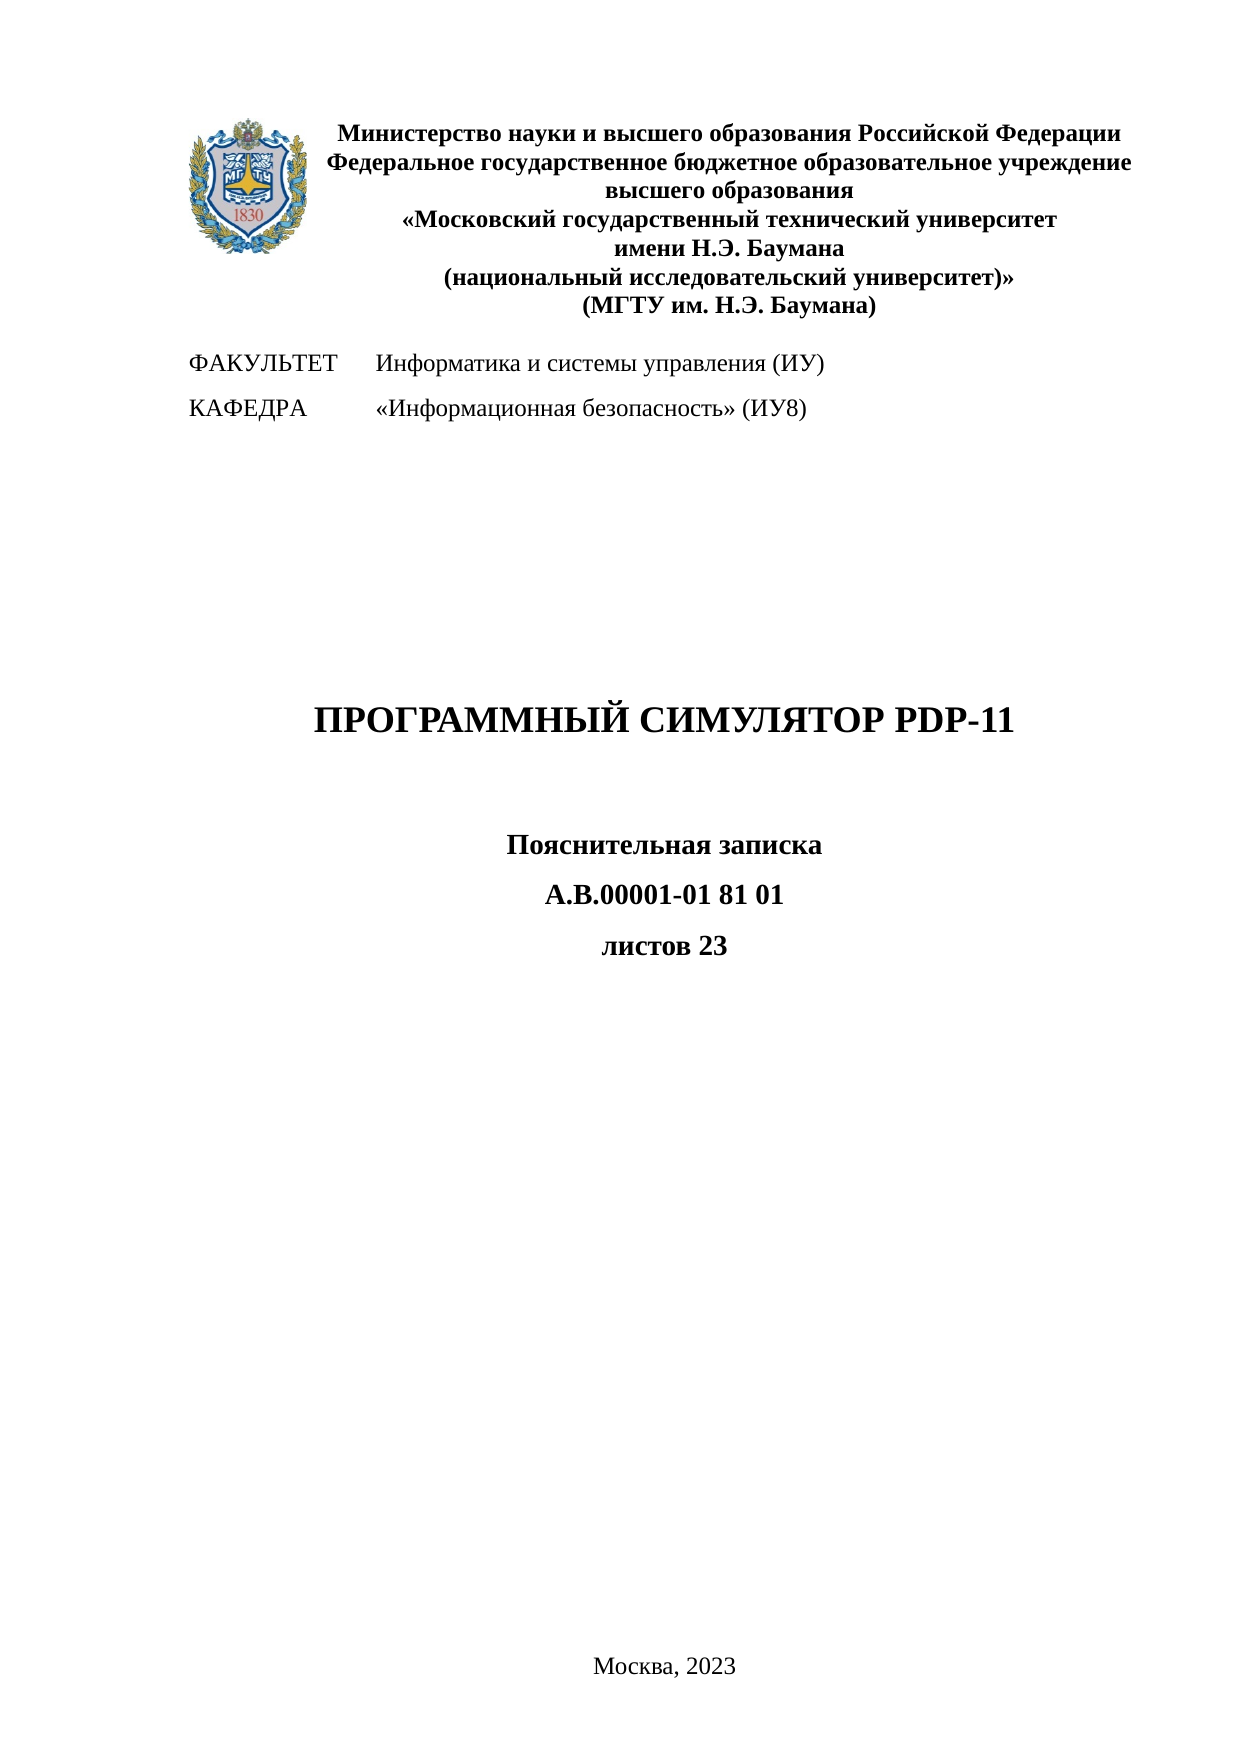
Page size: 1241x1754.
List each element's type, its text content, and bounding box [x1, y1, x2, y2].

picture [188, 118, 307, 254]
text листов 23 [177, 928, 1152, 961]
table_cell «Информационная безопасность» (ИУ8) [364, 394, 1152, 439]
table_header Информатика и системы управления (ИУ) [364, 348, 1152, 393]
text ПРОГРАММНЫЙ СИМУЛЯТОР PDP-11 [177, 698, 1152, 741]
table_header Факультет [177, 348, 364, 393]
table_header [177, 118, 307, 319]
text А.В.00001-01 81 01 [177, 877, 1152, 911]
table_header Министерство науки и высшего образования Российской Федерации Федеральное государственное бюджетное образовательное учреждение высшего образования «Московский государственный технический университет имени Н.Э. Баумана (национальный исследовательский университет)» (МГТУ им. Н.Э. Баумана) [307, 118, 1152, 319]
table_cell Кафедра [177, 394, 364, 439]
text Пояснительная записка [177, 827, 1152, 861]
